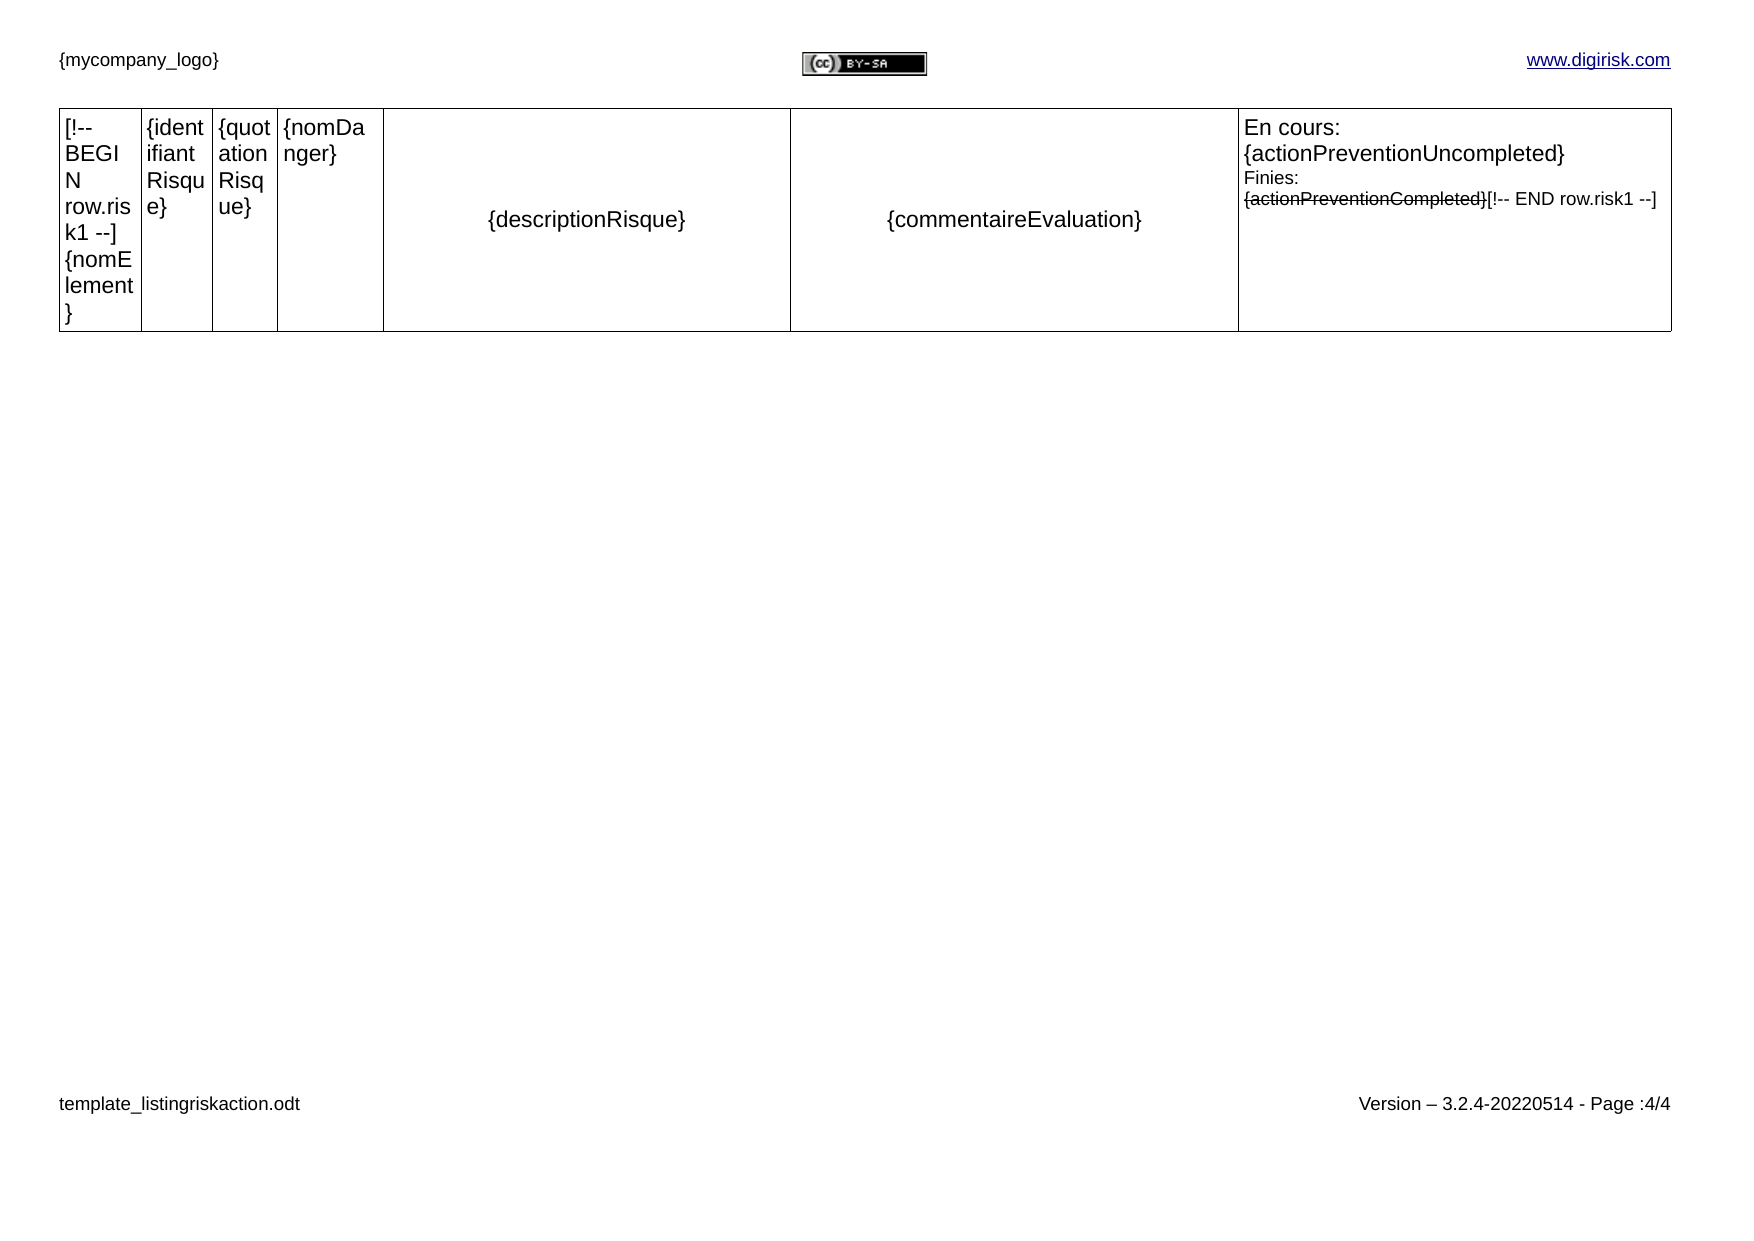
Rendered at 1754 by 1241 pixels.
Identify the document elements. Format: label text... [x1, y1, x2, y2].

table_cell {quotationRisque} [213, 109, 277, 331]
table_cell En cours: {actionPreventionUncompleted} Finies: {actionPreventionCompleted}[!-- END row.risk1 --] [1239, 109, 1671, 331]
picture [802, 52, 928, 76]
table_cell {identifiantRisque} [142, 109, 212, 331]
table_cell {nomDanger} [278, 109, 383, 331]
table_cell {descriptionRisque} [384, 109, 790, 331]
table_cell {commentaireEvaluation} [791, 109, 1238, 331]
table_cell [!-- BEGIN row.risk1 --]{nomElement} [60, 109, 141, 331]
